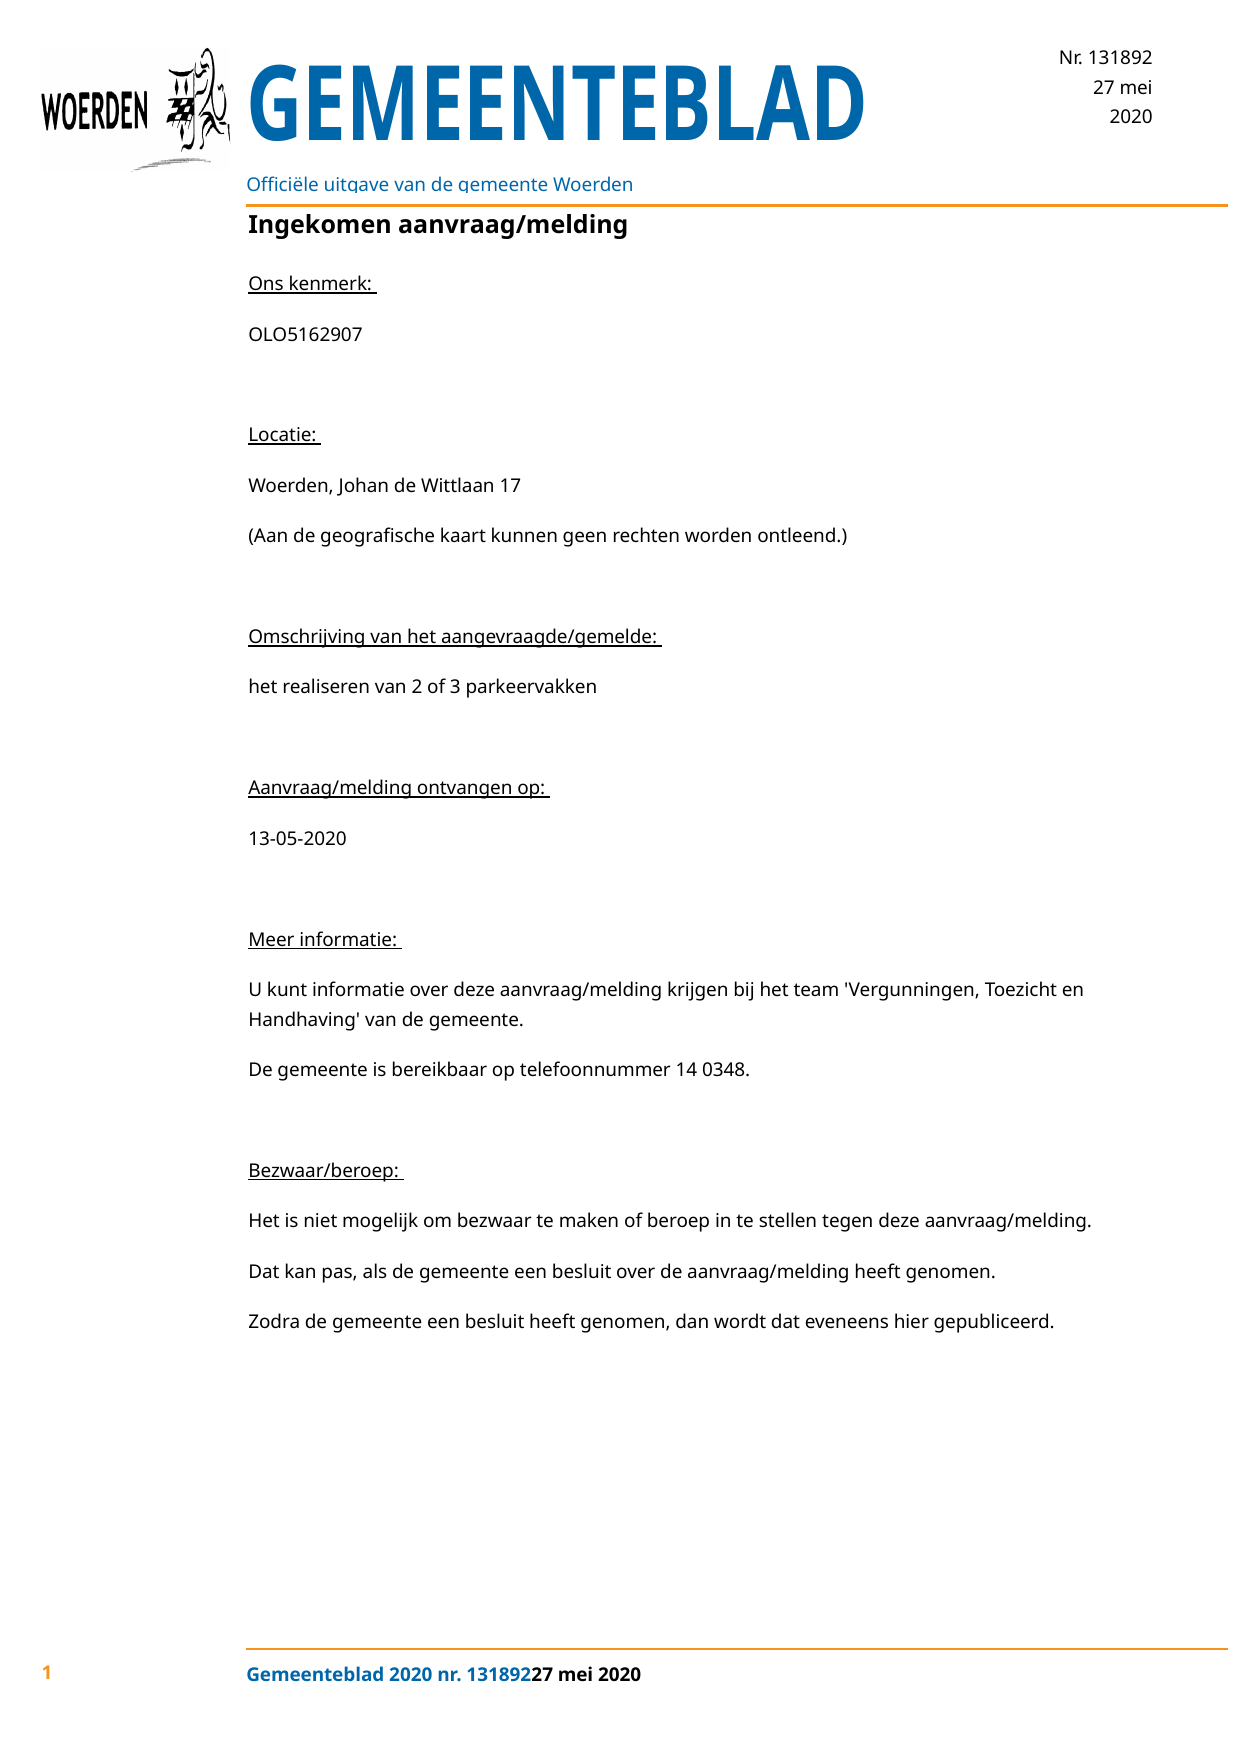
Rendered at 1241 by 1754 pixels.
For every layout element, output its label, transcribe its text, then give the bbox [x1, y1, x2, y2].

text 13-05-2020 [248, 825, 1152, 851]
text Zodra de gemeente een besluit heeft genomen, dan wordt dat eveneens hier gepubliceerd. [248, 1308, 1152, 1334]
text Meer informatie: [248, 926, 1152, 951]
text Ons kenmerk: [248, 270, 1152, 296]
text Bezwaar/beroep: [248, 1157, 1152, 1183]
text Dat kan pas, als de gemeente een besluit over de aanvraag/melding heeft genomen. [248, 1258, 1152, 1283]
text Ingekomen aanvraag/melding [248, 207, 1152, 241]
text De gemeente is bereikbaar op telefoonnummer 14 0348. [248, 1056, 1152, 1082]
text Woerden, Johan de Wittlaan 17 [248, 472, 1152, 498]
text Aanvraag/melding ontvangen op: [248, 774, 1152, 800]
text het realiseren van 2 of 3 parkeervakken [248, 674, 1152, 699]
text U kunt informatie over deze aanvraag/melding krijgen bij het team 'Vergunningen, Toezicht en Handhaving' van de gemeente. [248, 976, 1152, 1031]
text Het is niet mogelijk om bezwaar te maken of beroep in te stellen tegen deze aanvraag/melding. [248, 1207, 1152, 1233]
picture [41, 47, 231, 172]
text Locatie: [248, 422, 1152, 447]
text (Aan de geografische kaart kunnen geen rechten worden ontleend.) [248, 522, 1152, 548]
text OLO5162907 [248, 321, 1152, 346]
text Omschrijving van het aangevraagde/gemelde: [248, 623, 1152, 649]
